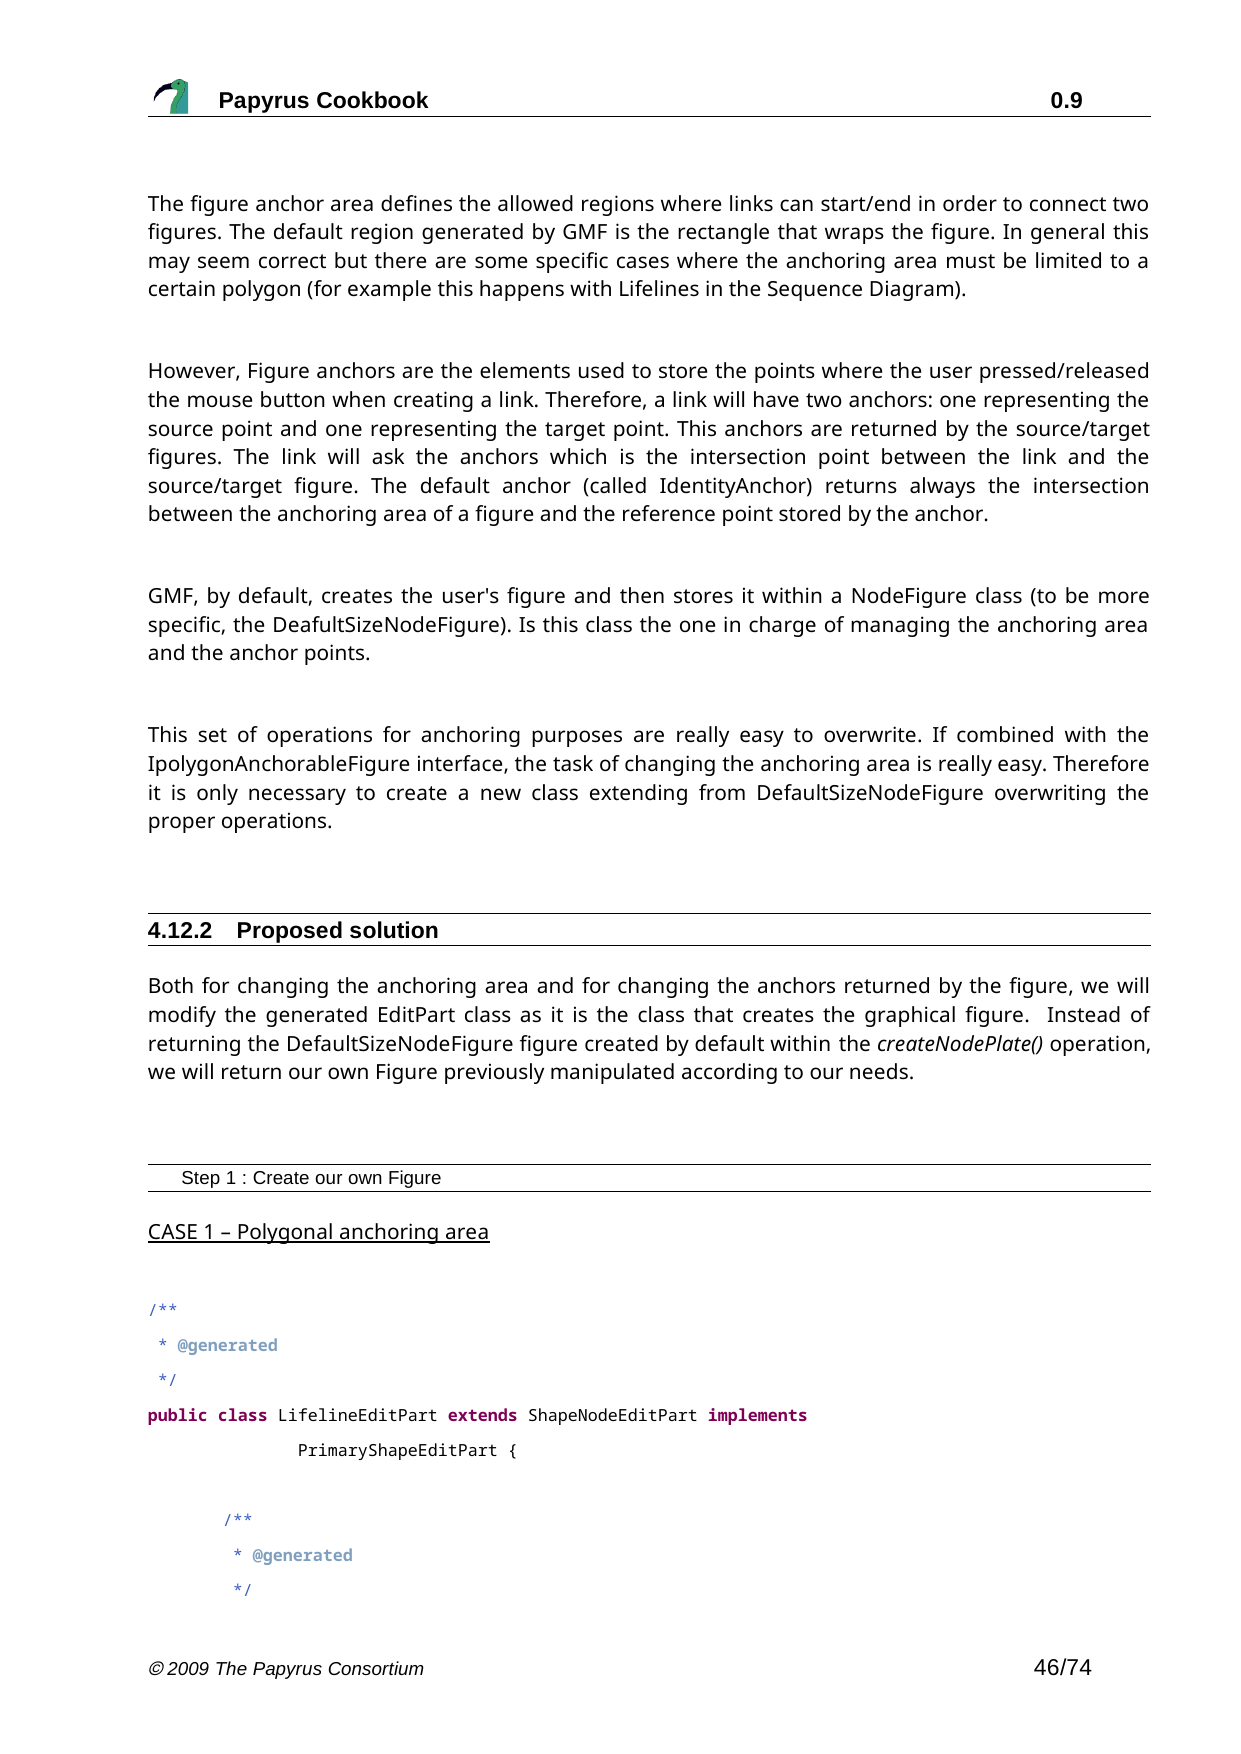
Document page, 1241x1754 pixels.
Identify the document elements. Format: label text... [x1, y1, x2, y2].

subtitle Proposed solution [148, 914, 1151, 945]
text * @generated [148, 1334, 1151, 1357]
text /** [148, 1509, 1151, 1532]
text This set of operations for anchoring purposes are really easy to overwrite. If combined with the IpolygonAnchorableFigure interface, the task of changing the anchoring area is really easy. Therefore it is only necessary to create a new class extending from DefaultSizeNodeFigure overwriting the proper operations. [148, 720, 1151, 834]
text * @generated [148, 1544, 1151, 1567]
text The figure anchor area defines the allowed regions where links can start/end in order to connect two figures. The default region generated by GMF is the rectangle that wraps the figure. In general this may seem correct but there are some specific cases where the anchoring area must be limited to a certain polygon (for example this happens with Lifelines in the Sequence Diagram). [148, 189, 1151, 303]
picture [153, 79, 189, 114]
text */ [148, 1579, 1151, 1602]
text public class LifelineEditPart extends ShapeNodeEditPart implements [148, 1404, 1151, 1427]
text /** [148, 1299, 1151, 1322]
text CASE 1 – Polygonal anchoring area [148, 1217, 1151, 1246]
text Both for changing the anchoring area and for changing the anchors returned by the figure, we will modify the generated EditPart class as it is the class that creates the graphical figure. Instead of returning the DefaultSizeNodeFigure figure created by default within the createNodePlate() operation, we will return our own Figure previously manipulated according to our needs. [148, 971, 1151, 1086]
text PrimaryShapeEditPart { [148, 1439, 1151, 1462]
subtitle Step 1 : Create our own Figure [148, 1165, 1151, 1191]
text GMF, by default, creates the user's figure and then stores it within a NodeFigure class (to be more specific, the DeafultSizeNodeFigure). Is this class the one in charge of managing the anchoring area and the anchor points. [148, 581, 1151, 667]
text */ [148, 1369, 1151, 1392]
text However, Figure anchors are the elements used to store the points where the user pressed/released the mouse button when creating a link. Therefore, a link will have two anchors: one representing the source point and one representing the target point. This anchors are returned by the source/target figures. The link will ask the anchors which is the intersection point between the link and the source/target figure. The default anchor (called IdentityAnchor) returns always the intersection between the anchoring area of a figure and the reference point stored by the anchor. [148, 356, 1151, 528]
